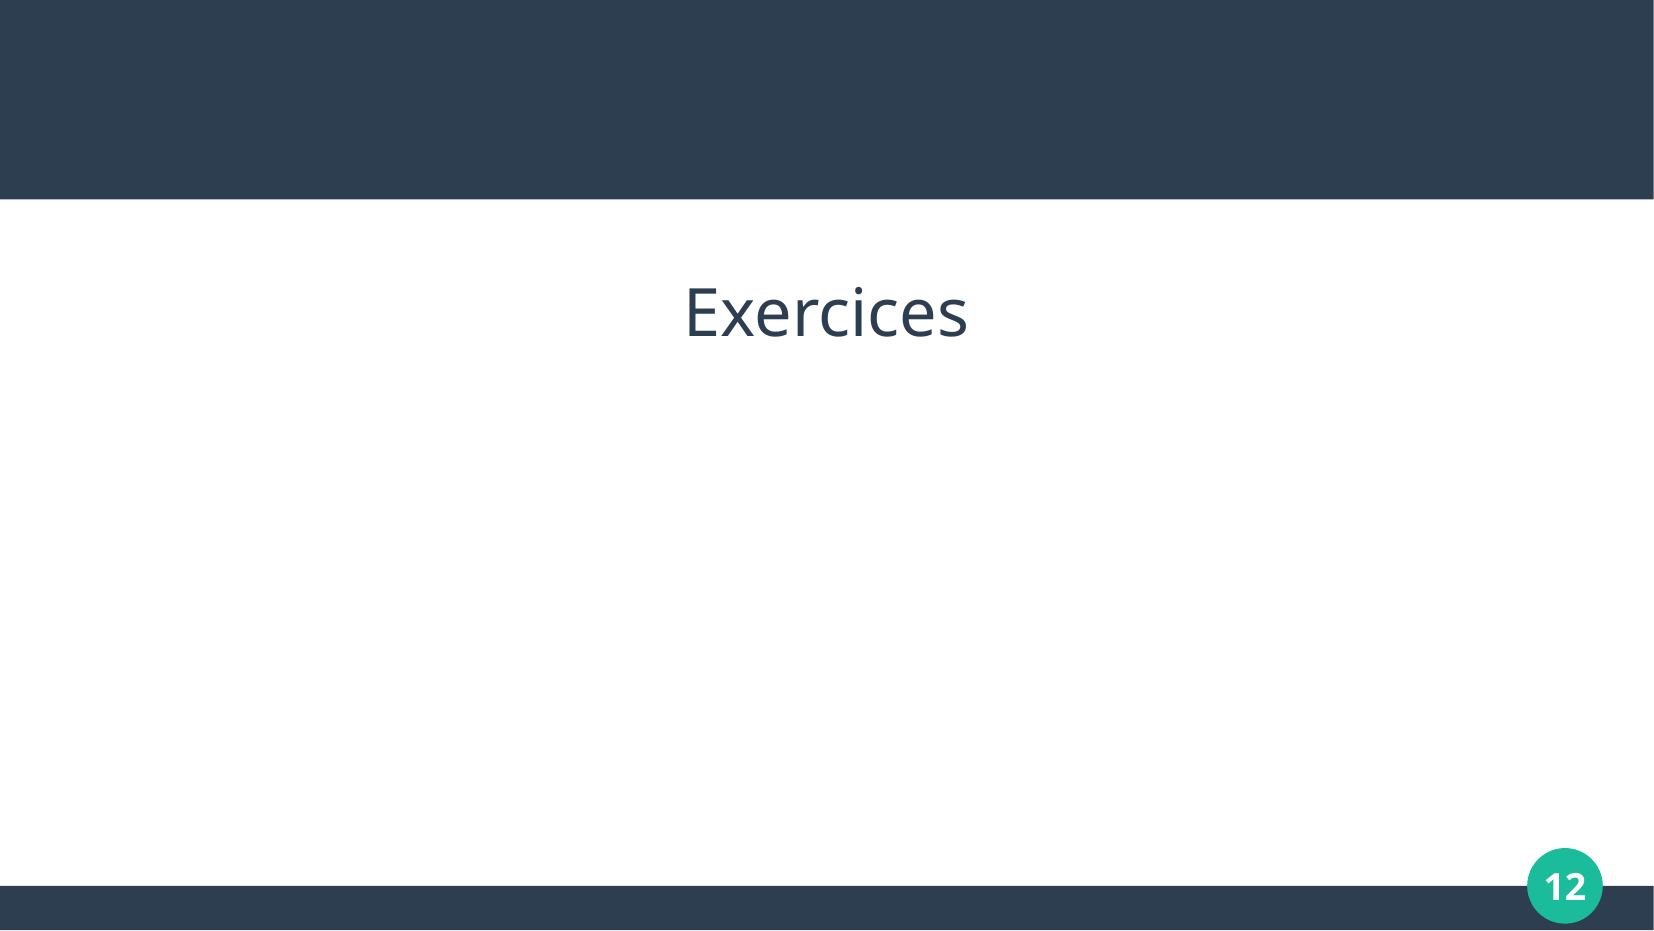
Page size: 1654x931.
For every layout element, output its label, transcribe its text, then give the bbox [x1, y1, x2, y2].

subtitle Exercices [59, 37, 1595, 584]
